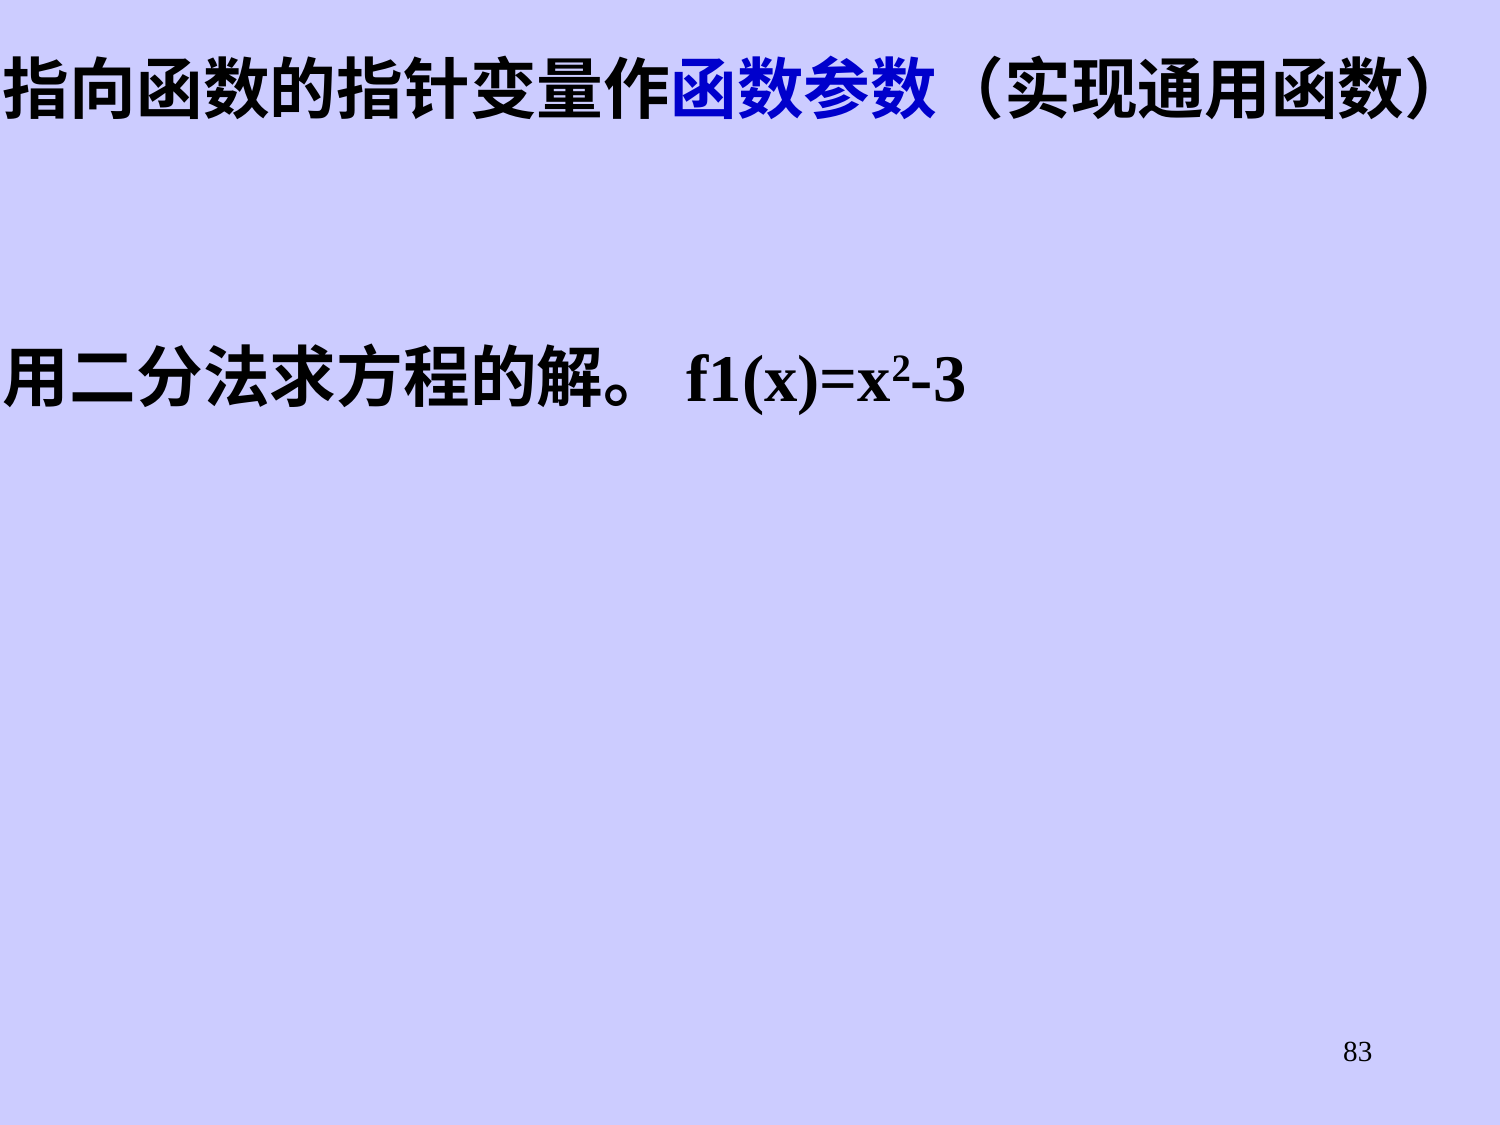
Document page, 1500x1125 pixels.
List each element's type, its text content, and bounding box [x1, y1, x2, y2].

text_box [1074, 1025, 1388, 1101]
text_box 用二分法求方程的解。f1(x)=x2-3 [0, 324, 1126, 417]
text_box 指向函数的指针变量作函数参数（实现通用函数） [0, 37, 1500, 130]
